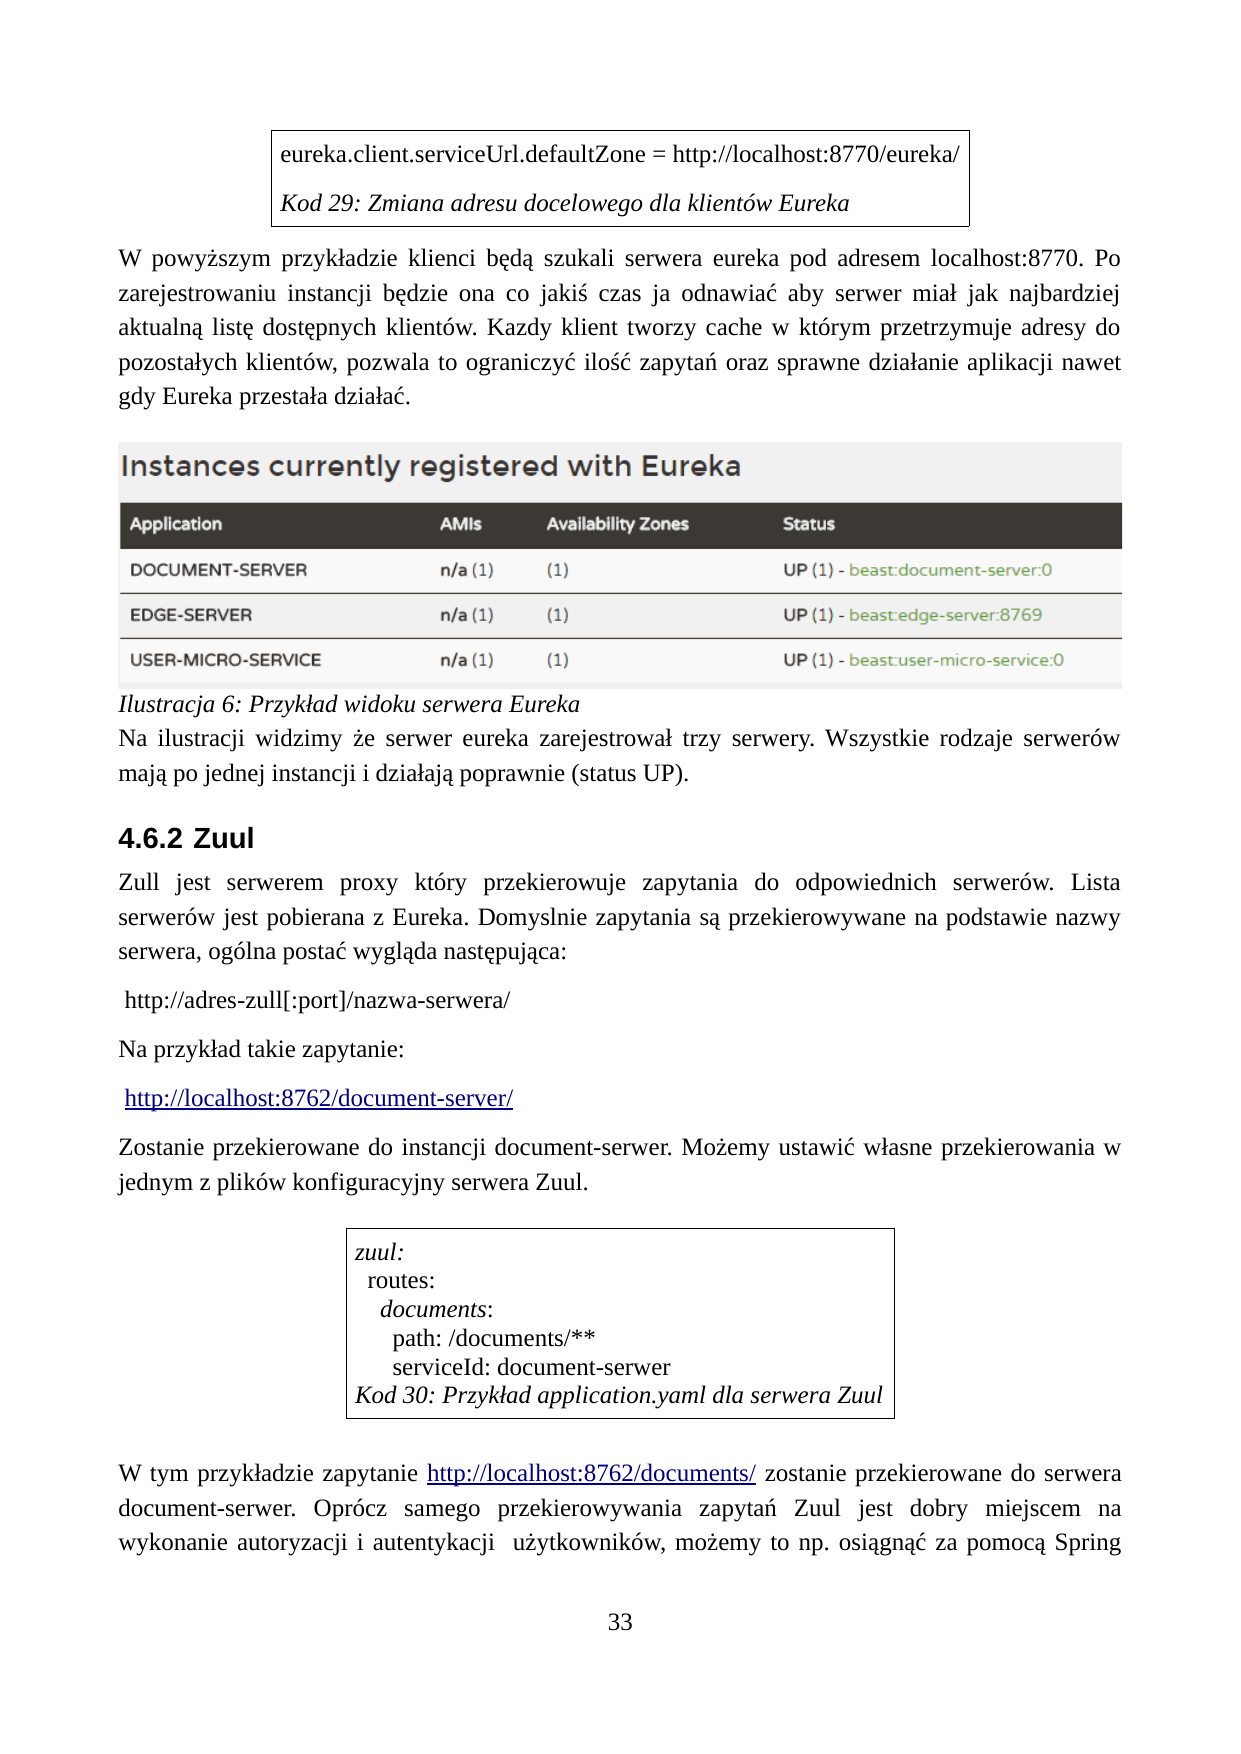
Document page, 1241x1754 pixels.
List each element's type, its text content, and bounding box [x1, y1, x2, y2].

text [118, 430, 1122, 442]
text serviceId: document-serwer [355, 1352, 886, 1381]
text Zull jest serwerem proxy który przekierowuje zapytania do odpowiednich serwerów. Lista serwerów jest pobierana z Eureka. Domyslnie zapytania są przekierowywane na podstawie nazwy serwera, ogólna postać wygląda następująca: [118, 867, 1122, 965]
text Zostanie przekierowane do instancji document-serwer. Możemy ustawić własne przekierowania w jednym z plików konfiguracyjny serwera Zuul. [118, 1132, 1122, 1196]
text http://localhost:8762/document-server/ [118, 1083, 1122, 1112]
text W powyższym przykładzie klienci będą szukali serwera eureka pod adresem localhost:8770. Po zarejestrowaniu instancji będzie ona co jakiś czas ja odnawiać aby serwer miał jak najbardziej aktualną listę dostępnych klientów. Kazdy klient tworzy cache w którym przetrzymuje adresy do pozostałych klientów, pozwala to ograniczyć ilość zapytań oraz sprawne działanie aplikacji nawet gdy Eureka przestała działać. [118, 118, 1122, 410]
picture [118, 442, 1123, 689]
text Na przykład takie zapytanie: [118, 1034, 1122, 1063]
text Kod 29: Zmiana adresu docelowego dla klientów Eureka [280, 188, 960, 217]
text Kod 30: Przykład application.yaml dla serwera Zuul [355, 1381, 886, 1409]
text path: /documents/** [355, 1323, 886, 1352]
text eureka.client.serviceUrl.defaultZone = http://localhost:8770/eureka/ [280, 139, 960, 168]
text W tym przykładzie zapytanie http://localhost:8762/documents/ zostanie przekierowane do serwera document-serwer. Oprócz samego przekierowywania zapytań Zuul jest dobry miejscem na wykonanie autoryzacji i autentykacji użytkowników, możemy to np. osiągnąć za pomocą Spring [118, 1458, 1122, 1556]
text routes: [355, 1266, 886, 1294]
text zuul: [355, 1237, 886, 1266]
text Ilustracja 6: Przykład widoku serwera Eureka [118, 689, 1122, 717]
subtitle Zuul [118, 821, 1122, 855]
text http://adres-zull[:port]/nazwa-serwera/ [118, 985, 1122, 1014]
text documents: [355, 1294, 886, 1323]
text Na ilustracji widzimy że serwer eureka zarejestrował trzy serwery. Wszystkie rodzaje serwerów mają po jednej instancji i działają poprawnie (status UP). [118, 717, 1122, 786]
